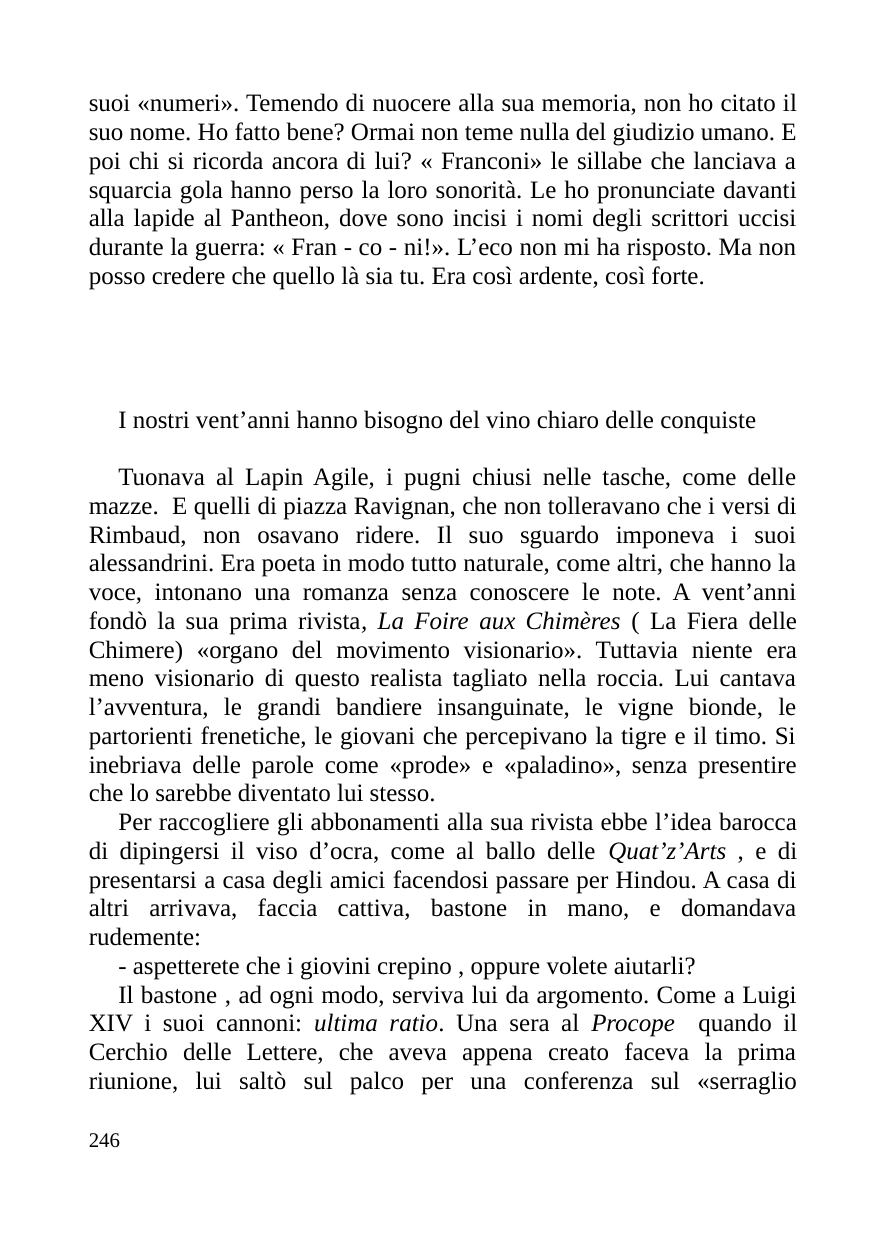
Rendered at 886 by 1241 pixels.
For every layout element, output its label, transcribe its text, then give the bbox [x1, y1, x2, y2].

text Tuonava al Lapin Agile, i pugni chiusi nelle tasche, come delle mazze. E quelli di piazza Ravignan, che non tolleravano che i versi di Rimbaud, non osavano ridere. Il suo sguardo imponeva i suoi alessandrini. Era poeta in modo tutto naturale, come altri, che hanno la voce, intonano una romanza senza conoscere le note. A vent’anni fondò la sua prima rivista, La Foire aux Chimères ( La Fiera delle Chimere) «organo del movimento visionario». Tuttavia niente era meno visionario di questo realista tagliato nella roccia. Lui cantava l’avventura, le grandi bandiere insanguinate, le vigne bionde, le partorienti frenetiche, le giovani che percepivano la tigre e il timo. Si inebriava delle parole come «prode» e «paladino», senza presentire che lo sarebbe diventato lui stesso. [88, 462, 797, 807]
text suoi «numeri». Temendo di nuocere alla sua memoria, non ho citato il suo nome. Ho fatto bene? Ormai non teme nulla del giudizio umano. E poi chi si ricorda ancora di lui? « Franconi» le sillabe che lanciava a squarcia gola hanno perso la loro sonorità. Le ho pronunciate davanti alla lapide al Pantheon, dove sono incisi i nomi degli scrittori uccisi durante la guerra: « Fran - co - ni!». L’eco non mi ha risposto. Ma non posso credere che quello là sia tu. Era così ardente, così forte. [88, 88, 797, 290]
text - aspetterete che i giovini crepino , oppure volete aiutarli? [88, 951, 797, 980]
text I nostri vent’anni hanno bisogno del vino chiaro delle conquiste [88, 405, 797, 433]
text Per raccogliere gli abbonamenti alla sua rivista ebbe l’idea barocca di dipingersi il viso d’ocra, come al ballo delle Quat’z’Arts , e di presentarsi a casa degli amici facendosi passare per Hindou. A casa di altri arrivava, faccia cattiva, bastone in mano, e domandava rudemente: [88, 807, 797, 951]
text Il bastone , ad ogni modo, serviva lui da argomento. Come a Luigi XIV i suoi cannoni: ultima ratio. Una sera al Procope quando il Cerchio delle Lettere, che aveva appena creato faceva la prima riunione, lui saltò sul palco per una conferenza sul «serraglio [88, 980, 797, 1095]
